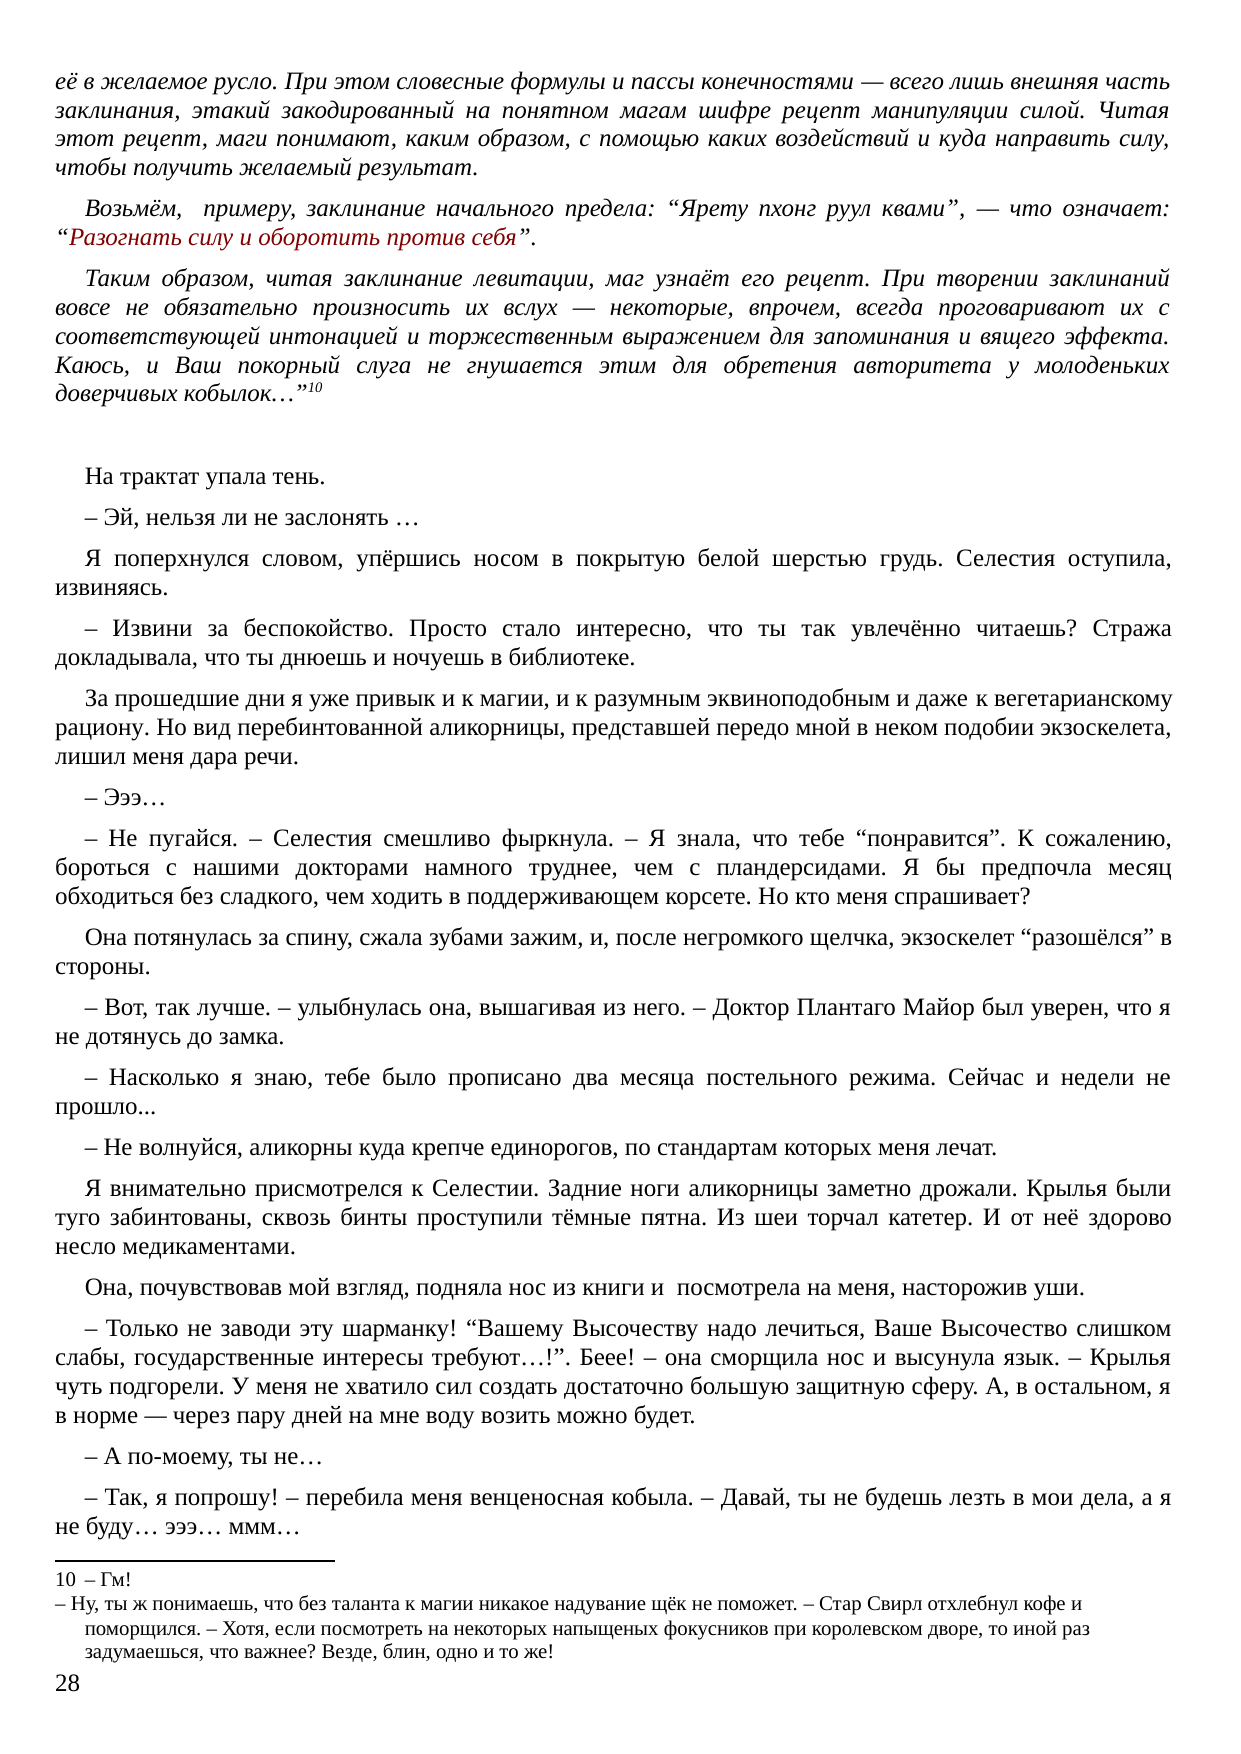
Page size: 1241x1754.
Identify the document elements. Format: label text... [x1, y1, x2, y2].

text Таким образом, читая заклинание левитации, маг узнаёт его рецепт. При творении заклинаний вовсе не обязательно произносить их вслух — некоторые, впрочем, всегда проговаривают их с соответствующей интонацией и торжественным выражением для запоминания и вящего эффекта. Каюсь, и Ваш покорный слуга не гнушается этим для обретения авторитета у молоденьких доверчивых кобылок…” [55, 263, 1173, 407]
text – Гм! [55, 1567, 1173, 1591]
text – Так, я попрошу! – перебила меня венценосная кобыла. – Давай, ты не будешь лезть в мои дела, а я не буду… эээ… ммм… [55, 1482, 1173, 1540]
text – Эээ… [55, 782, 1173, 811]
text Она потянулась за спину, сжала зубами зажим, и, после негромкого щелчка, экзоскелет “разошёлся” в стороны. [55, 922, 1173, 980]
text Я поперхнулся словом, упёршись носом в покрытую белой шерстью грудь. Селестия оступила, извиняясь. [55, 543, 1173, 601]
text Она, почувствовав мой взгляд, подняла нос из книги и посмотрела на меня, насторожив уши. [55, 1272, 1173, 1301]
text – Не пугайся. – Селестия смешливо фыркнула. – Я знала, что тебе “понравится”. К сожалению, бороться с нашими докторами намного труднее, чем с пландерсидами. Я бы предпочла месяц обходиться без сладкого, чем ходить в поддерживающем корсете. Но кто меня спрашивает? [55, 823, 1173, 910]
text Я внимательно присмотрелся к Селестии. Задние ноги аликорницы заметно дрожали. Крылья были туго забинтованы, сквозь бинты проступили тёмные пятна. Из шеи торчал катетер. И от неё здорово несло медикаментами. [55, 1173, 1173, 1260]
text – А по-моему, ты не… [55, 1441, 1173, 1470]
text – Ну, ты ж понимаешь, что без таланта к магии никакое надувание щёк не поможет. – Стар Свирл отхлебнул кофе и поморщился. – Хотя, если посмотреть на некоторых напыщеных фокусников при королевском дворе, то иной раз задумаешься, что важнее? Везде, блин, одно и то же! [55, 1591, 1173, 1663]
text – Не волнуйся, аликорны куда крепче единорогов, по стандартам которых меня лечат. [55, 1132, 1173, 1161]
text – Насколько я знаю, тебе было прописано два месяца постельного режима. Сейчас и недели не прошло... [55, 1062, 1173, 1120]
text – Эй, нельзя ли не заслонять … [55, 502, 1173, 531]
text её в желаемое русло. При этом словесные формулы и пассы конечностями — всего лишь внешняя часть заклинания, этакий закодированный на понятном магам шифре рецепт манипуляции силой. Читая этот рецепт, маги понимают, каким образом, с помощью каких воздействий и куда направить силу, чтобы получить желаемый результат. [55, 66, 1173, 181]
text На трактат упала тень. [55, 461, 1173, 490]
text – Только не заводи эту шарманку! “Вашему Высочеству надо лечиться, Ваше Высочество слишком слабы, государственные интересы требуют…!”. Беее! – она сморщила нос и высунула язык. – Крылья чуть подгорели. У меня не хватило сил создать достаточно большую защитную сферу. А, в остальном, я в норме — через пару дней на мне воду возить можно будет. [55, 1313, 1173, 1428]
text Возьмём, примеру, заклинание начального предела: “Ярету пхонг руул квами”, — что означает: “Разогнать силу и оборотить против себя”. [55, 193, 1173, 251]
text – Извини за беспокойство. Просто стало интересно, что ты так увлечённо читаешь? Стража докладывала, что ты днюешь и ночуешь в библиотеке. [55, 613, 1173, 671]
text За прошедшие дни я уже привык и к магии, и к разумным эквиноподобным и даже к вегетарианскому рациону. Но вид перебинтованной аликорницы, представшей передо мной в неком подобии экзоскелета, лишил меня дара речи. [55, 683, 1173, 770]
text – Вот, так лучше. – улыбнулась она, вышагивая из него. – Доктор Плантаго Майор был уверен, что я не дотянусь до замка. [55, 992, 1173, 1050]
